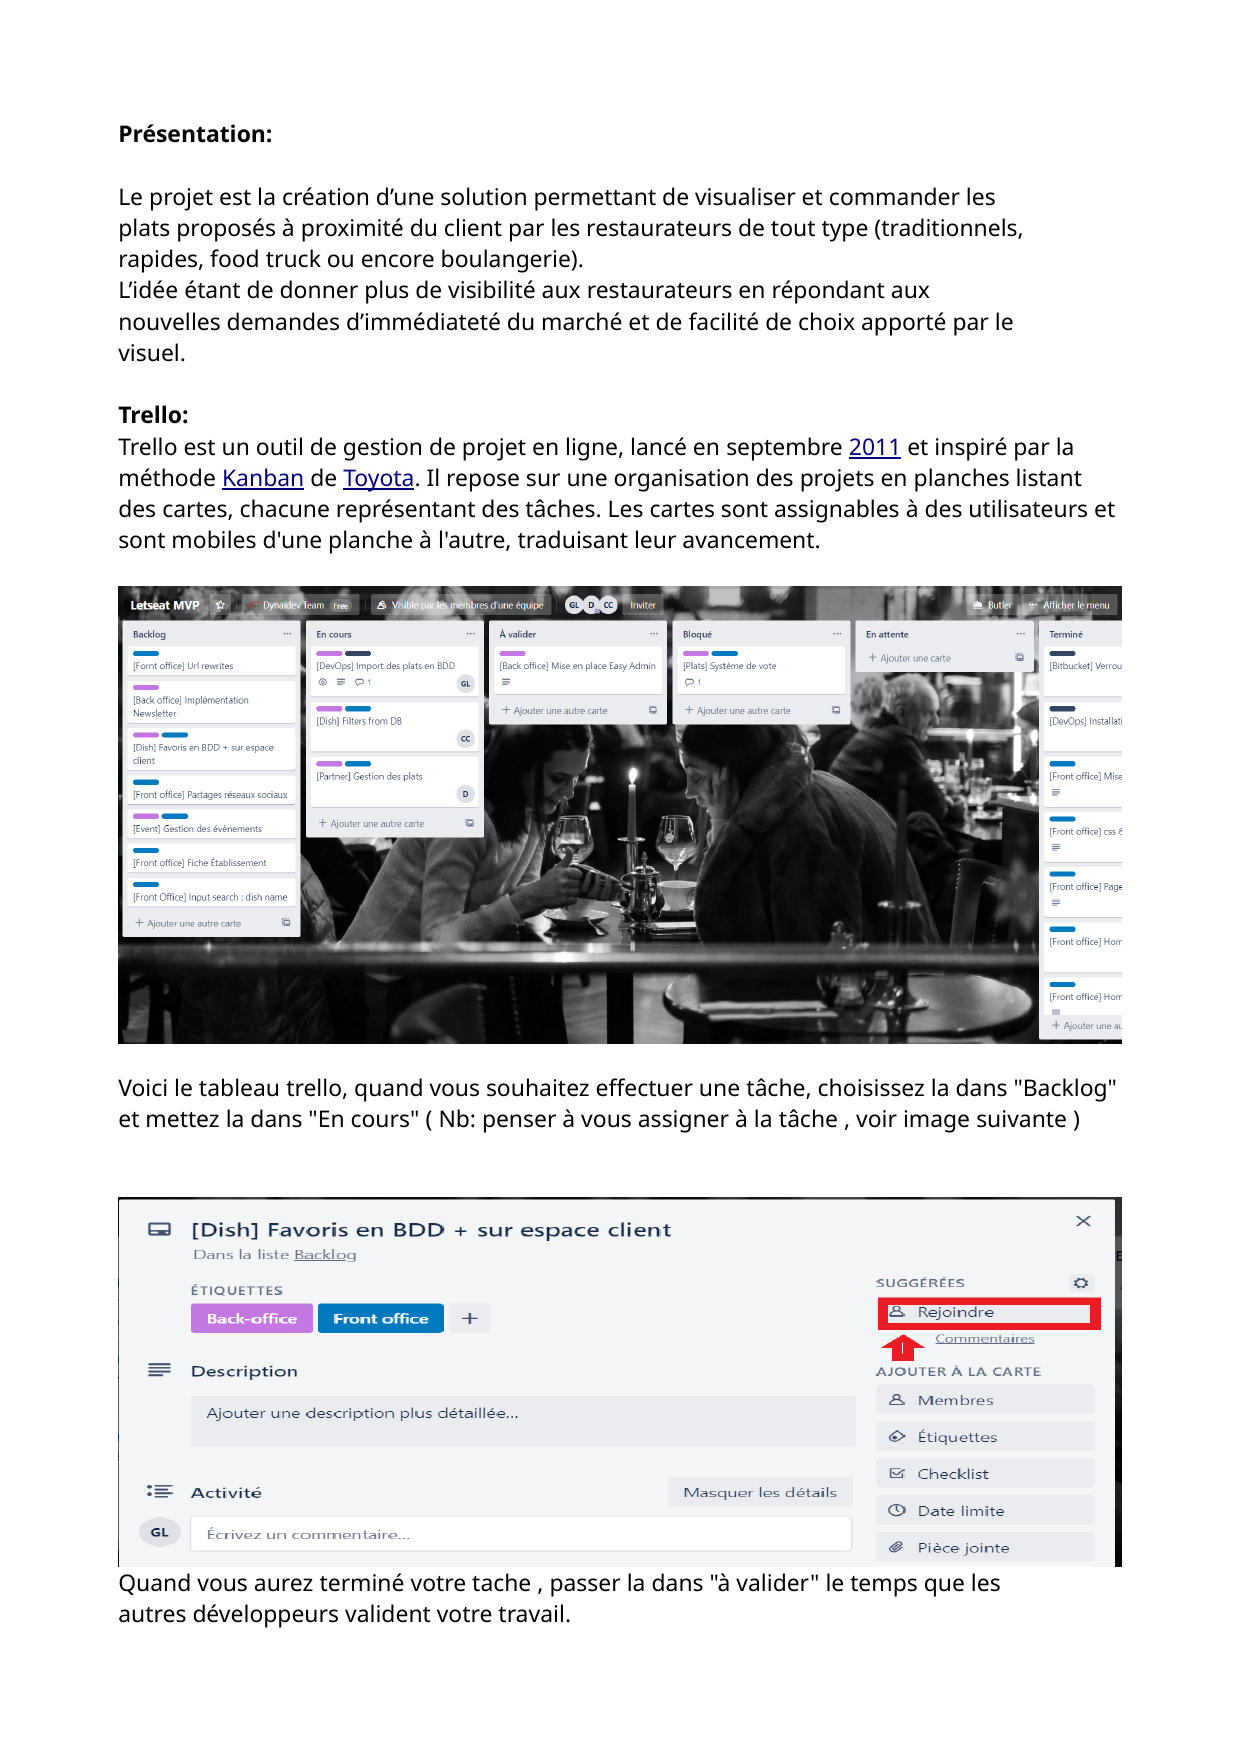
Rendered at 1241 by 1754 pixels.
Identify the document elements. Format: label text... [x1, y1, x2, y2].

text Trello est un outil de gestion de projet en ligne, lancé en septembre 2011 et inspiré par la méthode Kanban de Toyota. Il repose sur une organisation des projets en planches listant des cartes, chacune représentant des tâches. Les cartes sont assignables à des utilisateurs et sont mobiles d'une planche à l'autre, traduisant leur avancement. [118, 431, 1122, 556]
text Le projet est la création d’une solution permettant de visualiser et commander les [118, 181, 1122, 212]
text Présentation: [118, 118, 1122, 149]
text Trello: [118, 399, 1122, 431]
text nouvelles demandes d’immédiateté du marché et de facilité de choix apporté par le [118, 306, 1122, 337]
text plats proposés à proximité du client par les restaurateurs de tout type (traditionnels, [118, 212, 1122, 243]
text L’idée étant de donner plus de visibilité aux restaurateurs en répondant aux [118, 274, 1122, 306]
text rapides, food truck ou encore boulangerie). [118, 243, 1122, 274]
text Quand vous aurez terminé votre tache , passer la dans "à valider" le temps que les autres développeurs valident votre travail. [118, 1567, 1122, 1629]
text visuel. [118, 337, 1122, 368]
text Voici le tableau trello, quand vous souhaitez effectuer une tâche, choisissez la dans "Backlog" et mettez la dans "En cours" ( Nb: penser à vous assigner à la tâche , voir image suivante ) [118, 1072, 1122, 1166]
